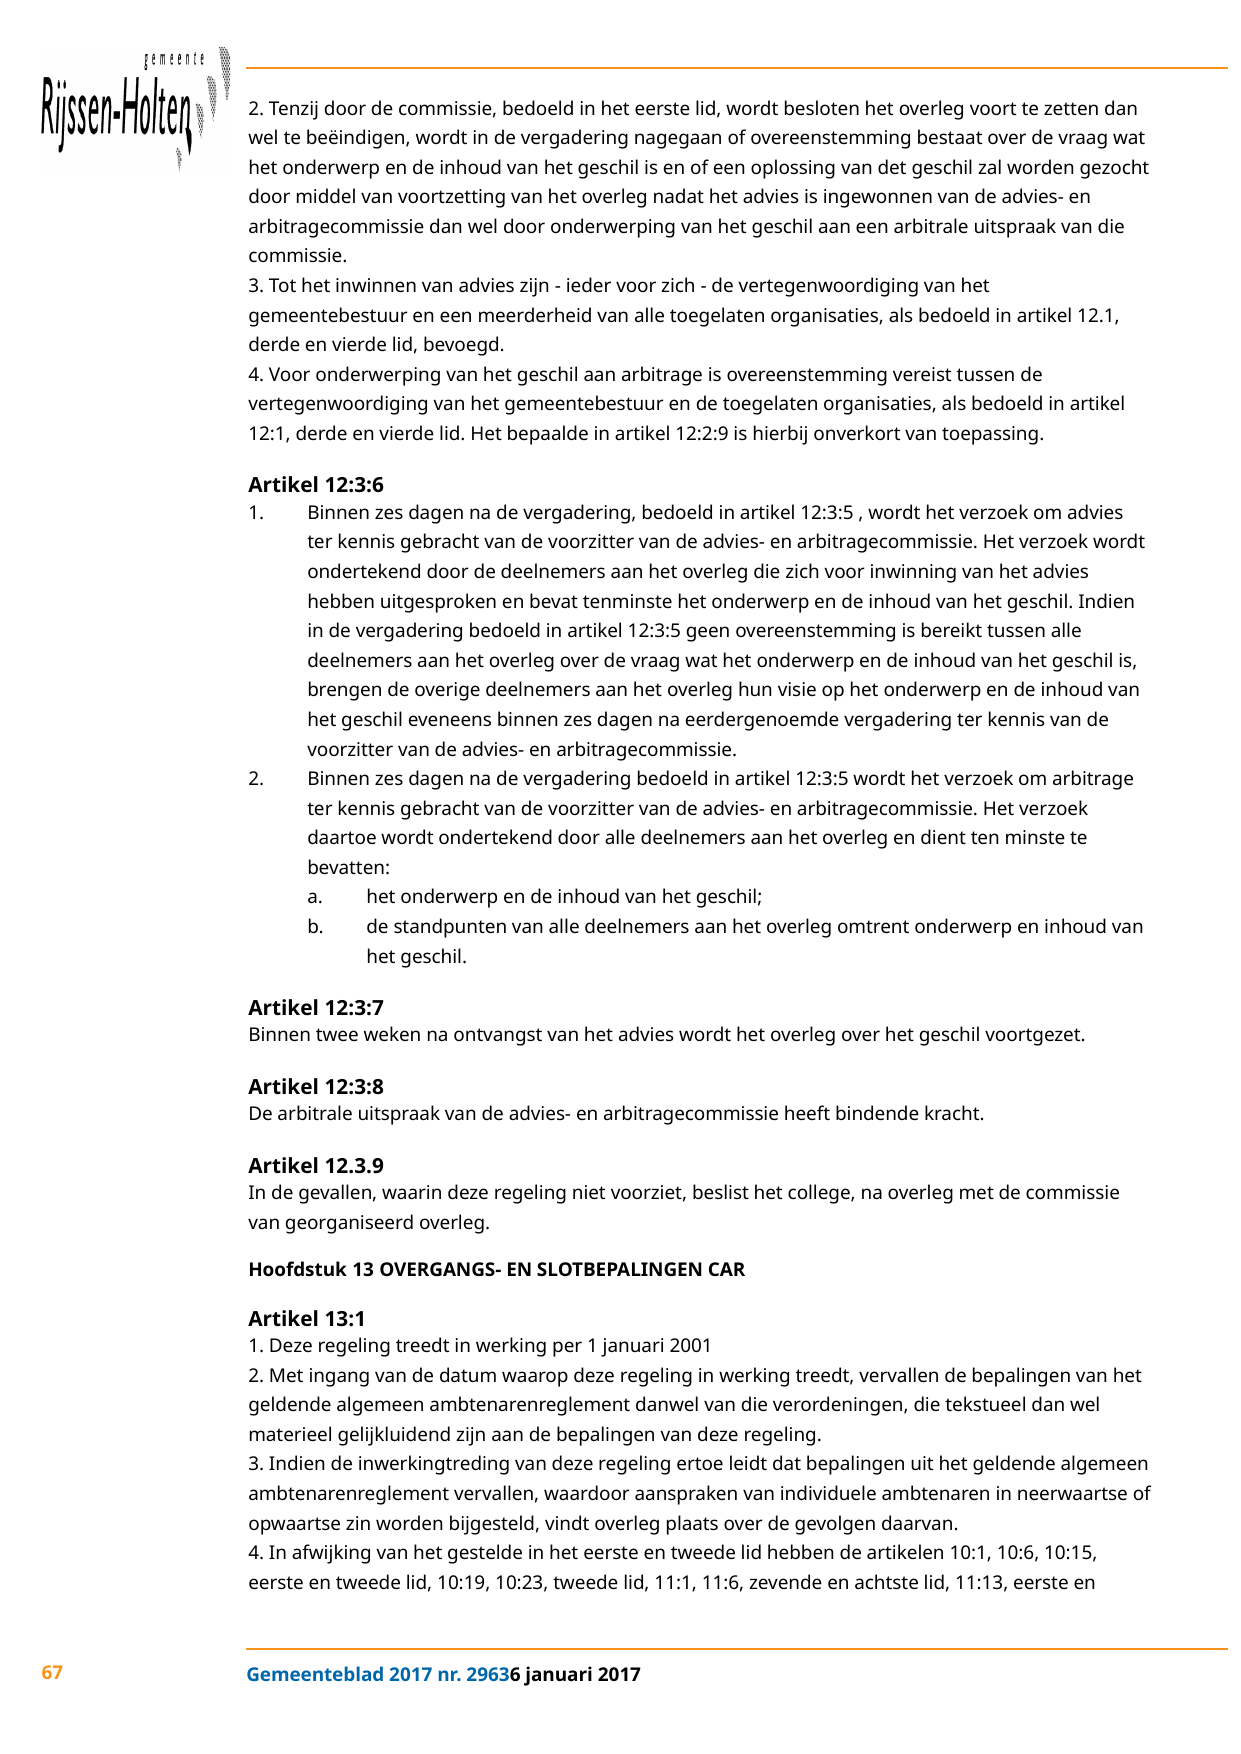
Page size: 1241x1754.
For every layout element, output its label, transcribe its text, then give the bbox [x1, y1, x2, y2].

text Hoofdstuk 13 OVERGANGS- EN SLOTBEPALINGEN CAR [248, 1254, 1152, 1283]
text Artikel 13:1 [248, 1304, 1152, 1332]
text 4. In afwijking van het gestelde in het eerste en tweede lid hebben de artikelen 10:1, 10:6, 10:15, eerste en tweede lid, 10:19, 10:23, tweede lid, 11:1, 11:6, zevende en achtste lid, 11:13, eerste en [248, 1539, 1152, 1595]
picture [41, 47, 231, 172]
text 2. Met ingang van de datum waarop deze regeling in werking treedt, vervallen de bepalingen van het geldende algemeen ambtenarenreglement danwel van die verordeningen, die tekstueel dan wel materieel gelijkluidend zijn aan de bepalingen van deze regeling. [248, 1362, 1152, 1447]
text Artikel 12:3:6 [248, 471, 1152, 499]
text 2. Tenzij door de commissie, bedoeld in het eerste lid, wordt besloten het overleg voort te zetten dan wel te beëindigen, wordt in de vergadering nagegaan of overeenstemming bestaat over de vraag wat het onderwerp en de inhoud van het geschil is en of een oplossing van det geschil zal worden gezocht door middel van voortzetting van het overleg nadat het advies is ingewonnen van de advies- en arbitragecommissie dan wel door onderwerping van het geschil aan een arbitrale uitspraak van die commissie. [248, 95, 1152, 268]
text 3. Tot het inwinnen van advies zijn - ieder voor zich - de vertegenwoordiging van het gemeentebestuur en een meerderheid van alle toegelaten organisaties, als bedoeld in artikel 12.1, derde en vierde lid, bevoegd. [248, 272, 1152, 357]
list de standpunten van alle deelnemers aan het overleg omtrent onderwerp en inhoud van het geschil. [307, 913, 1152, 968]
text Binnen twee weken na ontvangst van het advies wordt het overleg over het geschil voortgezet. [248, 1022, 1152, 1047]
text Artikel 12:3:8 [248, 1072, 1152, 1101]
text Artikel 12:3:7 [248, 993, 1152, 1022]
text 4. Voor onderwerping van het geschil aan arbitrage is overeenstemming vereist tussen de vertegenwoordiging van het gemeentebestuur en de toegelaten organisaties, als bedoeld in artikel 12:1, derde en vierde lid. Het bepaalde in artikel 12:2:9 is hierbij onverkort van toepassing. [248, 361, 1152, 446]
text In de gevallen, waarin deze regeling niet voorziet, beslist het college, na overleg met de commissie van georganiseerd overleg. [248, 1179, 1152, 1235]
text Artikel 12.3.9 [248, 1151, 1152, 1179]
text 1. Deze regeling treedt in werking per 1 januari 2001 [248, 1332, 1152, 1358]
list Binnen zes dagen na de vergadering, bedoeld in artikel 12:3:5 , wordt het verzoek om advies ter kennis gebracht van de voorzitter van de advies- en arbitragecommissie. Het verzoek wordt ondertekend door de deelnemers aan het overleg die zich voor inwinning van het advies hebben uitgesproken en bevat tenminste het onderwerp en de inhoud van het geschil. Indien in de vergadering bedoeld in artikel 12:3:5 geen overeenstemming is bereikt tussen alle deelnemers aan het overleg over de vraag wat het onderwerp en de inhoud van het geschil is, brengen de overige deelnemers aan het overleg hun visie op het onderwerp en de inhoud van het geschil eveneens binnen zes dagen na eerdergenoemde vergadering ter kennis van de voorzitter van de advies- en arbitragecommissie. [248, 499, 1152, 761]
list het onderwerp en de inhoud van het geschil; [307, 884, 1152, 909]
text 3. Indien de inwerkingtreding van deze regeling ertoe leidt dat bepalingen uit het geldende algemeen ambtenarenreglement vervallen, waardoor aanspraken van individuele ambtenaren in neerwaartse of opwaartse zin worden bijgesteld, vindt overleg plaats over de gevolgen daarvan. [248, 1451, 1152, 1536]
list Binnen zes dagen na de vergadering bedoeld in artikel 12:3:5 wordt het verzoek om arbitrage ter kennis gebracht van de voorzitter van de advies- en arbitragecommissie. Het verzoek daartoe wordt ondertekend door alle deelnemers aan het overleg en dient ten minste te bevatten: [248, 765, 1152, 880]
text De arbitrale uitspraak van de advies- en arbitragecommissie heeft bindende kracht. [248, 1101, 1152, 1126]
